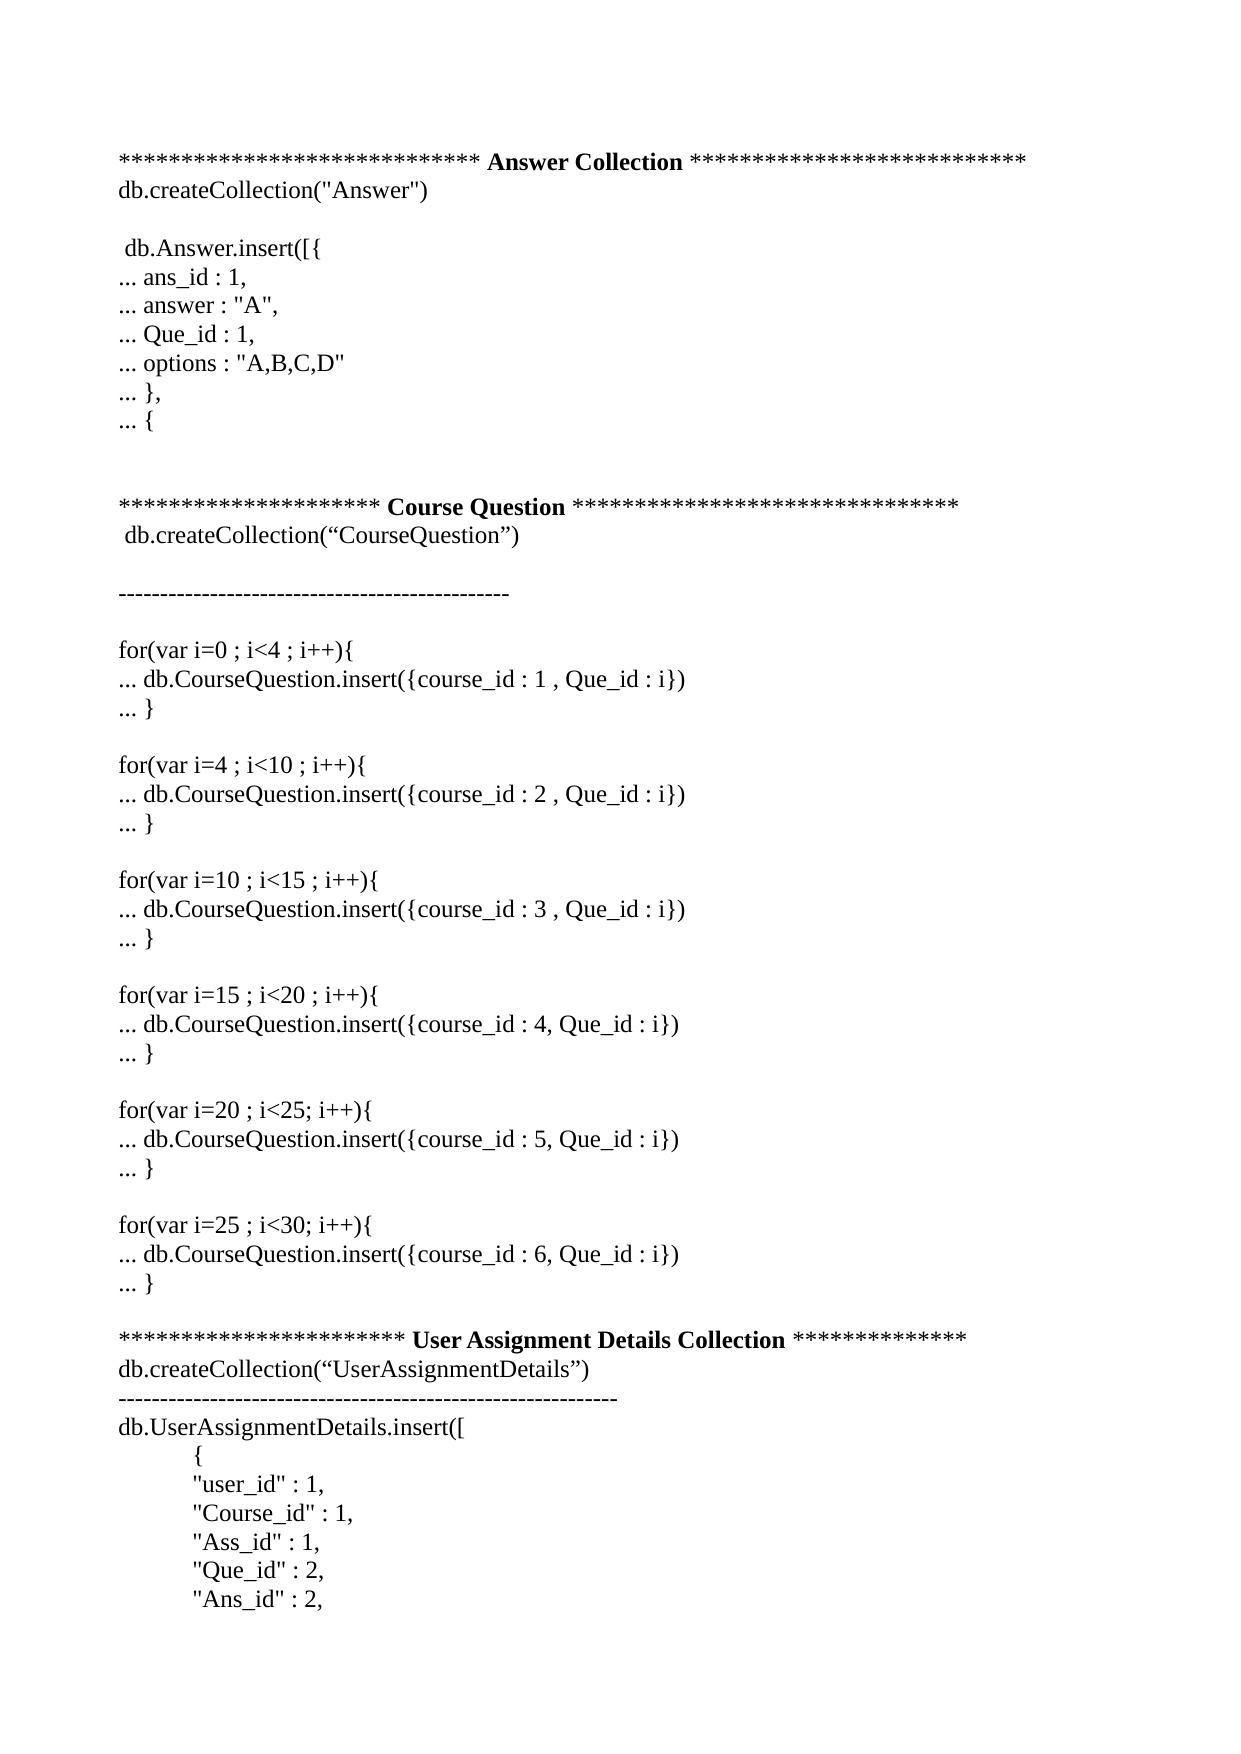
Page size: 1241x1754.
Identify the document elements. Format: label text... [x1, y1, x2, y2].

text "Que_id" : 2, [118, 1556, 1122, 1584]
text ... } [118, 693, 1122, 722]
text ... db.CourseQuestion.insert({course_id : 1 , Que_id : i}) [118, 664, 1122, 693]
text ... Que_id : 1, [118, 319, 1122, 348]
text db.UserAssignmentDetails.insert([ [118, 1412, 1122, 1441]
text ********************* Course Question ******************************* [118, 492, 1122, 521]
text { [118, 1441, 1122, 1469]
text ... } [118, 923, 1122, 952]
text ***************************** Answer Collection *************************** [118, 147, 1122, 176]
text *********************** User Assignment Details Collection ************** [118, 1326, 1122, 1354]
text for(var i=25 ; i<30; i++){ [118, 1211, 1122, 1239]
text for(var i=0 ; i<4 ; i++){ [118, 636, 1122, 664]
text db.createCollection("Answer") [118, 176, 1122, 204]
text for(var i=10 ; i<15 ; i++){ [118, 866, 1122, 894]
text "Ans_id" : 2, [118, 1584, 1122, 1613]
text ... db.CourseQuestion.insert({course_id : 5, Que_id : i}) [118, 1124, 1122, 1153]
text for(var i=20 ; i<25; i++){ [118, 1096, 1122, 1124]
text db.createCollection(“UserAssignmentDetails”) [118, 1354, 1122, 1383]
text ... { [118, 406, 1122, 434]
text ... db.CourseQuestion.insert({course_id : 6, Que_id : i}) [118, 1239, 1122, 1268]
text ... } [118, 808, 1122, 837]
text db.createCollection(“CourseQuestion”) [118, 521, 1122, 549]
text ... db.CourseQuestion.insert({course_id : 3 , Que_id : i}) [118, 894, 1122, 923]
text ... ans_id : 1, [118, 262, 1122, 291]
text "user_id" : 1, [118, 1469, 1122, 1498]
text ... db.CourseQuestion.insert({course_id : 4, Que_id : i}) [118, 1009, 1122, 1038]
text ----------------------------------------------- [118, 578, 1122, 607]
text db.Answer.insert([{ [118, 233, 1122, 262]
text ... } [118, 1268, 1122, 1297]
text ... answer : "A", [118, 291, 1122, 319]
text for(var i=15 ; i<20 ; i++){ [118, 981, 1122, 1009]
text ... }, [118, 377, 1122, 406]
text ... } [118, 1038, 1122, 1067]
text "Ass_id" : 1, [118, 1527, 1122, 1556]
text ... } [118, 1153, 1122, 1182]
text ... db.CourseQuestion.insert({course_id : 2 , Que_id : i}) [118, 779, 1122, 808]
text for(var i=4 ; i<10 ; i++){ [118, 751, 1122, 779]
text "Course_id" : 1, [118, 1498, 1122, 1527]
text ... options : "A,B,C,D" [118, 348, 1122, 377]
text ------------------------------------------------------------ [118, 1383, 1122, 1412]
